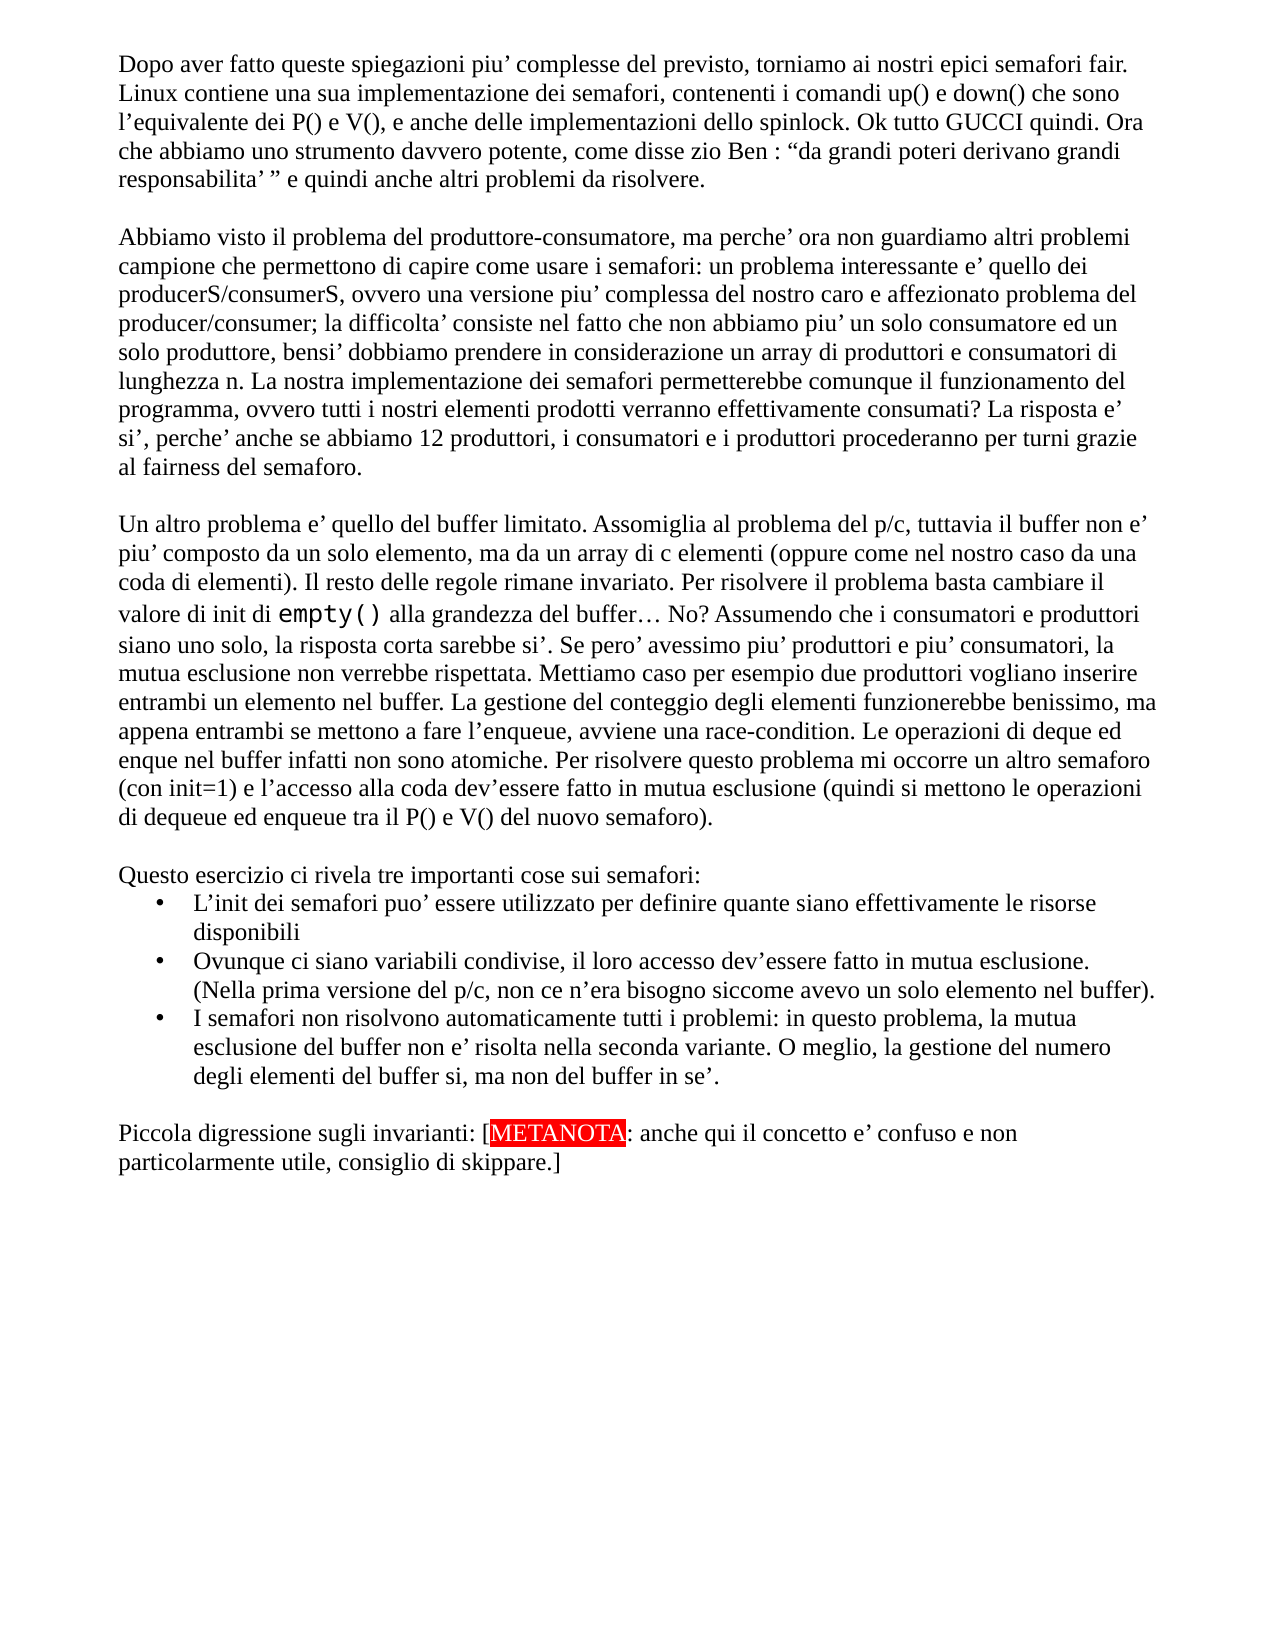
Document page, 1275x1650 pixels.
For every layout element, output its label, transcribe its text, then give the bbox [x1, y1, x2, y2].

text Dopo aver fatto queste spiegazioni piu’ complesse del previsto, torniamo ai nostri epici semafori fair. Linux contiene una sua implementazione dei semafori, contenenti i comandi up() e down() che sono l’equivalente dei P() e V(), e anche delle implementazioni dello spinlock. Ok tutto GUCCI quindi. Ora che abbiamo uno strumento davvero potente, come disse zio Ben : “da grandi poteri derivano grandi responsabilita’ ” e quindi anche altri problemi da risolvere. [118, 49, 1157, 193]
list Ovunque ci siano variabili condivise, il loro accesso dev’essere fatto in mutua esclusione. (Nella prima versione del p/c, non ce n’era bisogno siccome avevo un solo elemento nel buffer). [156, 946, 1157, 1003]
text Piccola digressione sugli invarianti: [METANOTA: anche qui il concetto e’ confuso e non particolarmente utile, consiglio di skippare.] [118, 1118, 1157, 1176]
text Questo esercizio ci rivela tre importanti cose sui semafori: [118, 860, 1157, 888]
list L’init dei semafori puo’ essere utilizzato per definire quante siano effettivamente le risorse disponibili [156, 888, 1157, 946]
list I semafori non risolvono automaticamente tutti i problemi: in questo problema, la mutua esclusione del buffer non e’ risolta nella seconda variante. O meglio, la gestione del numero degli elementi del buffer si, ma non del buffer in se’. [156, 1003, 1157, 1090]
text Abbiamo visto il problema del produttore-consumatore, ma perche’ ora non guardiamo altri problemi campione che permettono di capire come usare i semafori: un problema interessante e’ quello dei producerS/consumerS, ovvero una versione piu’ complessa del nostro caro e affezionato problema del producer/consumer; la difficolta’ consiste nel fatto che non abbiamo piu’ un solo consumatore ed un solo produttore, bensi’ dobbiamo prendere in considerazione un array di produttori e consumatori di lunghezza n. La nostra implementazione dei semafori permetterebbe comunque il funzionamento del programma, ovvero tutti i nostri elementi prodotti verranno effettivamente consumati? La risposta e’ si’, perche’ anche se abbiamo 12 produttori, i consumatori e i produttori procederanno per turni grazie al fairness del semaforo. [118, 222, 1157, 481]
text Un altro problema e’ quello del buffer limitato. Assomiglia al problema del p/c, tuttavia il buffer non e’ piu’ composto da un solo elemento, ma da un array di c elementi (oppure come nel nostro caso da una coda di elementi). Il resto delle regole rimane invariato. Per risolvere il problema basta cambiare il valore di init di empty() alla grandezza del buffer… No? Assumendo che i consumatori e produttori siano uno solo, la risposta corta sarebbe si’. Se pero’ avessimo piu’ produttori e piu’ consumatori, la mutua esclusione non verrebbe rispettata. Mettiamo caso per esempio due produttori vogliano inserire entrambi un elemento nel buffer. La gestione del conteggio degli elementi funzionerebbe benissimo, ma appena entrambi se mettono a fare l’enqueue, avviene una race-condition. Le operazioni di deque ed enque nel buffer infatti non sono atomiche. Per risolvere questo problema mi occorre un altro semaforo (con init=1) e l’accesso alla coda dev’essere fatto in mutua esclusione (quindi si mettono le operazioni di dequeue ed enqueue tra il P() e V() del nuovo semaforo). [118, 509, 1157, 831]
